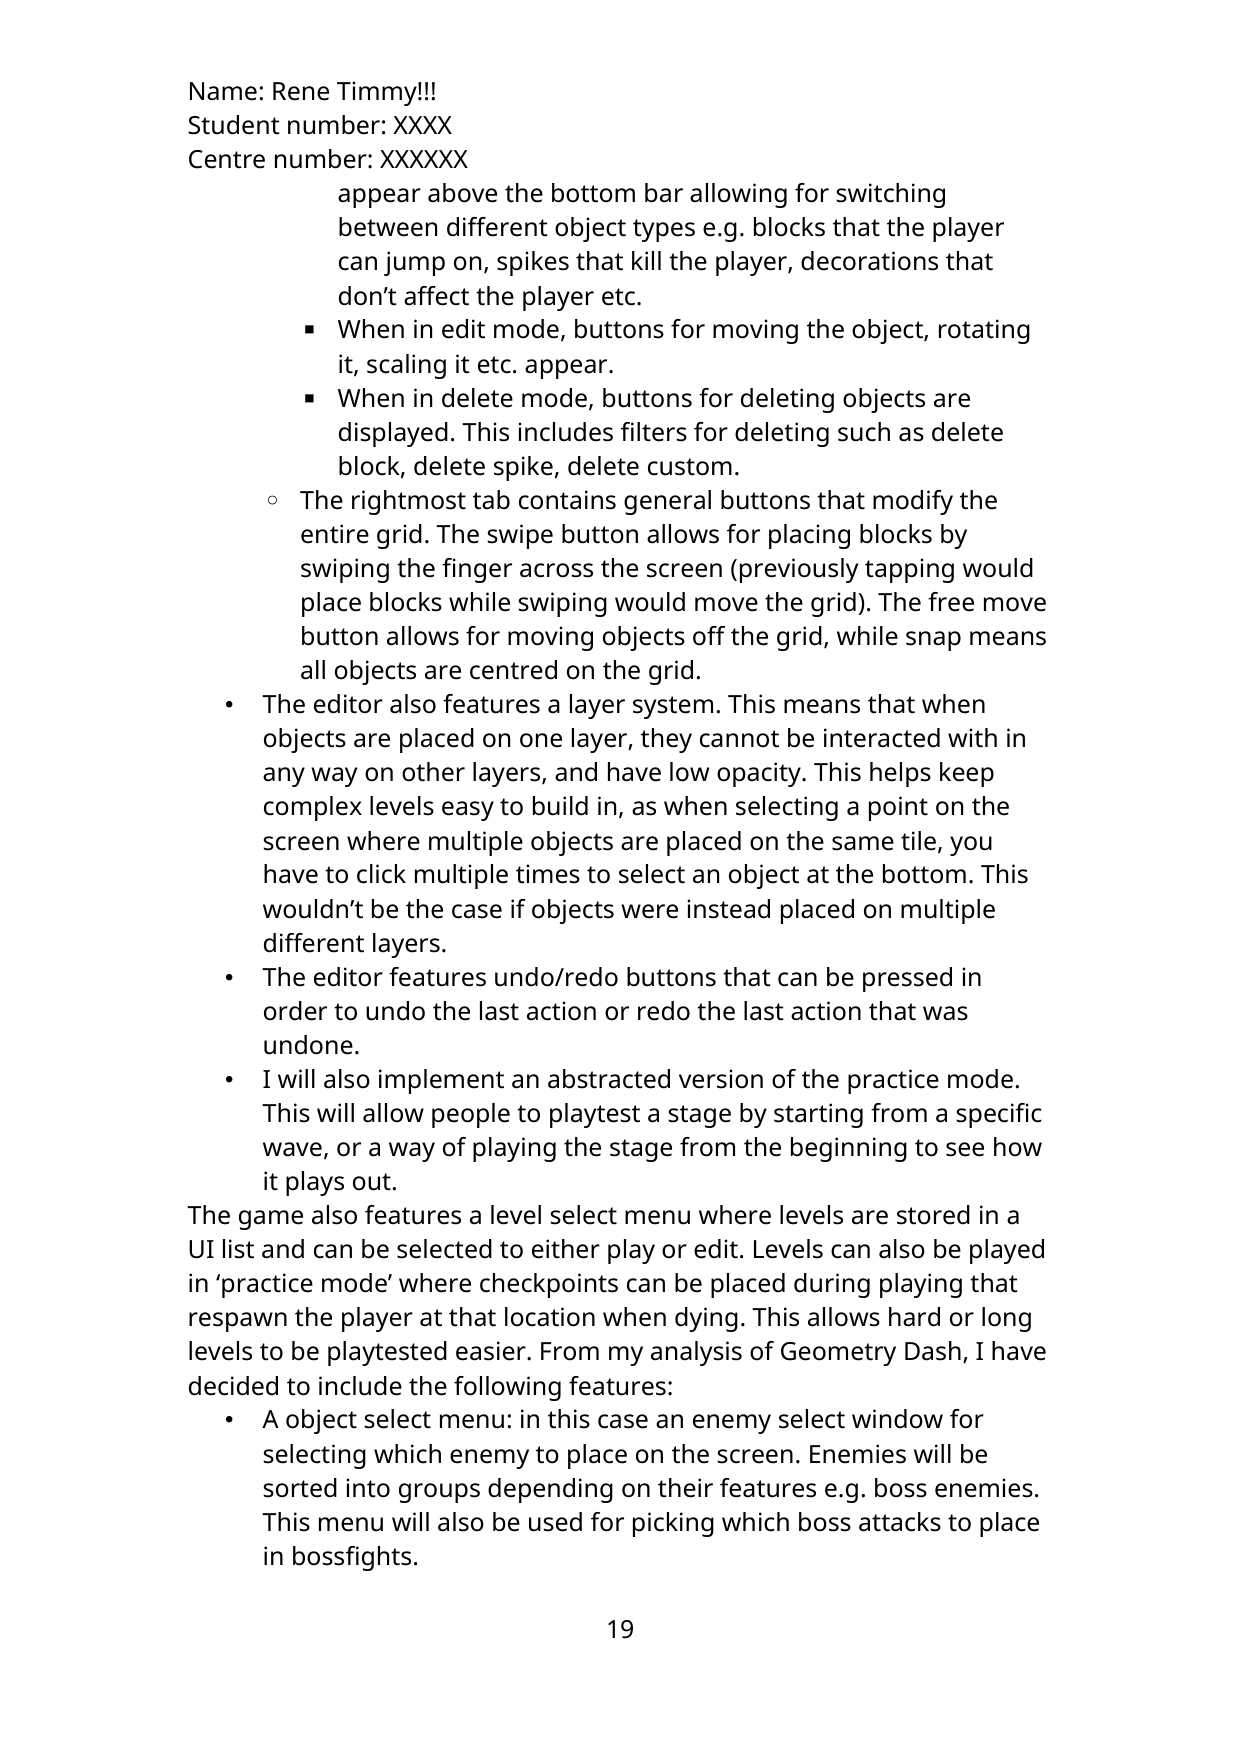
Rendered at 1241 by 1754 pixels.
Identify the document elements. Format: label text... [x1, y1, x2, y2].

list When in delete mode, buttons for deleting objects are displayed. This includes filters for deleting such as delete block, delete spike, delete custom. [300, 380, 1053, 482]
list I will also implement an abstracted version of the practice mode. This will allow people to playtest a stage by starting from a specific wave, or a way of playing the stage from the beginning to see how it plays out. [225, 1062, 1053, 1198]
list When in edit mode, buttons for moving the object, rotating it, scaling it etc. appear. [300, 312, 1053, 380]
list A object select menu: in this case an enemy select window for selecting which enemy to place on the screen. Enemies will be sorted into groups depending on their features e.g. boss enemies. This menu will also be used for picking which boss attacks to place in bossfights. [225, 1402, 1053, 1572]
list The editor features undo/redo buttons that can be pressed in order to undo the last action or redo the last action that was undone. [225, 959, 1053, 1062]
list appear above the bottom bar allowing for switching between different object types e.g. blocks that the player can jump on, spikes that kill the player, decorations that don’t affect the player etc. [300, 176, 1053, 312]
text The game also features a level select menu where levels are stored in a UI list and can be selected to either play or edit. Levels can also be played in ‘practice mode’ where checkpoints can be placed during playing that respawn the player at that location when dying. This allows hard or long levels to be playtested easier. From my analysis of Geometry Dash, I have decided to include the following features: [187, 1198, 1053, 1402]
list The rightmost tab contains general buttons that modify the entire grid. The swipe button allows for placing blocks by swiping the finger across the screen (previously tapping would place blocks while swiping would move the grid). The free move button allows for moving objects off the grid, while snap means all objects are centred on the grid. [262, 482, 1053, 687]
list The editor also features a layer system. This means that when objects are placed on one layer, they cannot be interacted with in any way on other layers, and have low opacity. This helps keep complex levels easy to build in, as when selecting a point on the screen where multiple objects are placed on the same tile, you have to click multiple times to select an object at the bottom. This wouldn’t be the case if objects were instead placed on multiple different layers. [225, 687, 1053, 959]
